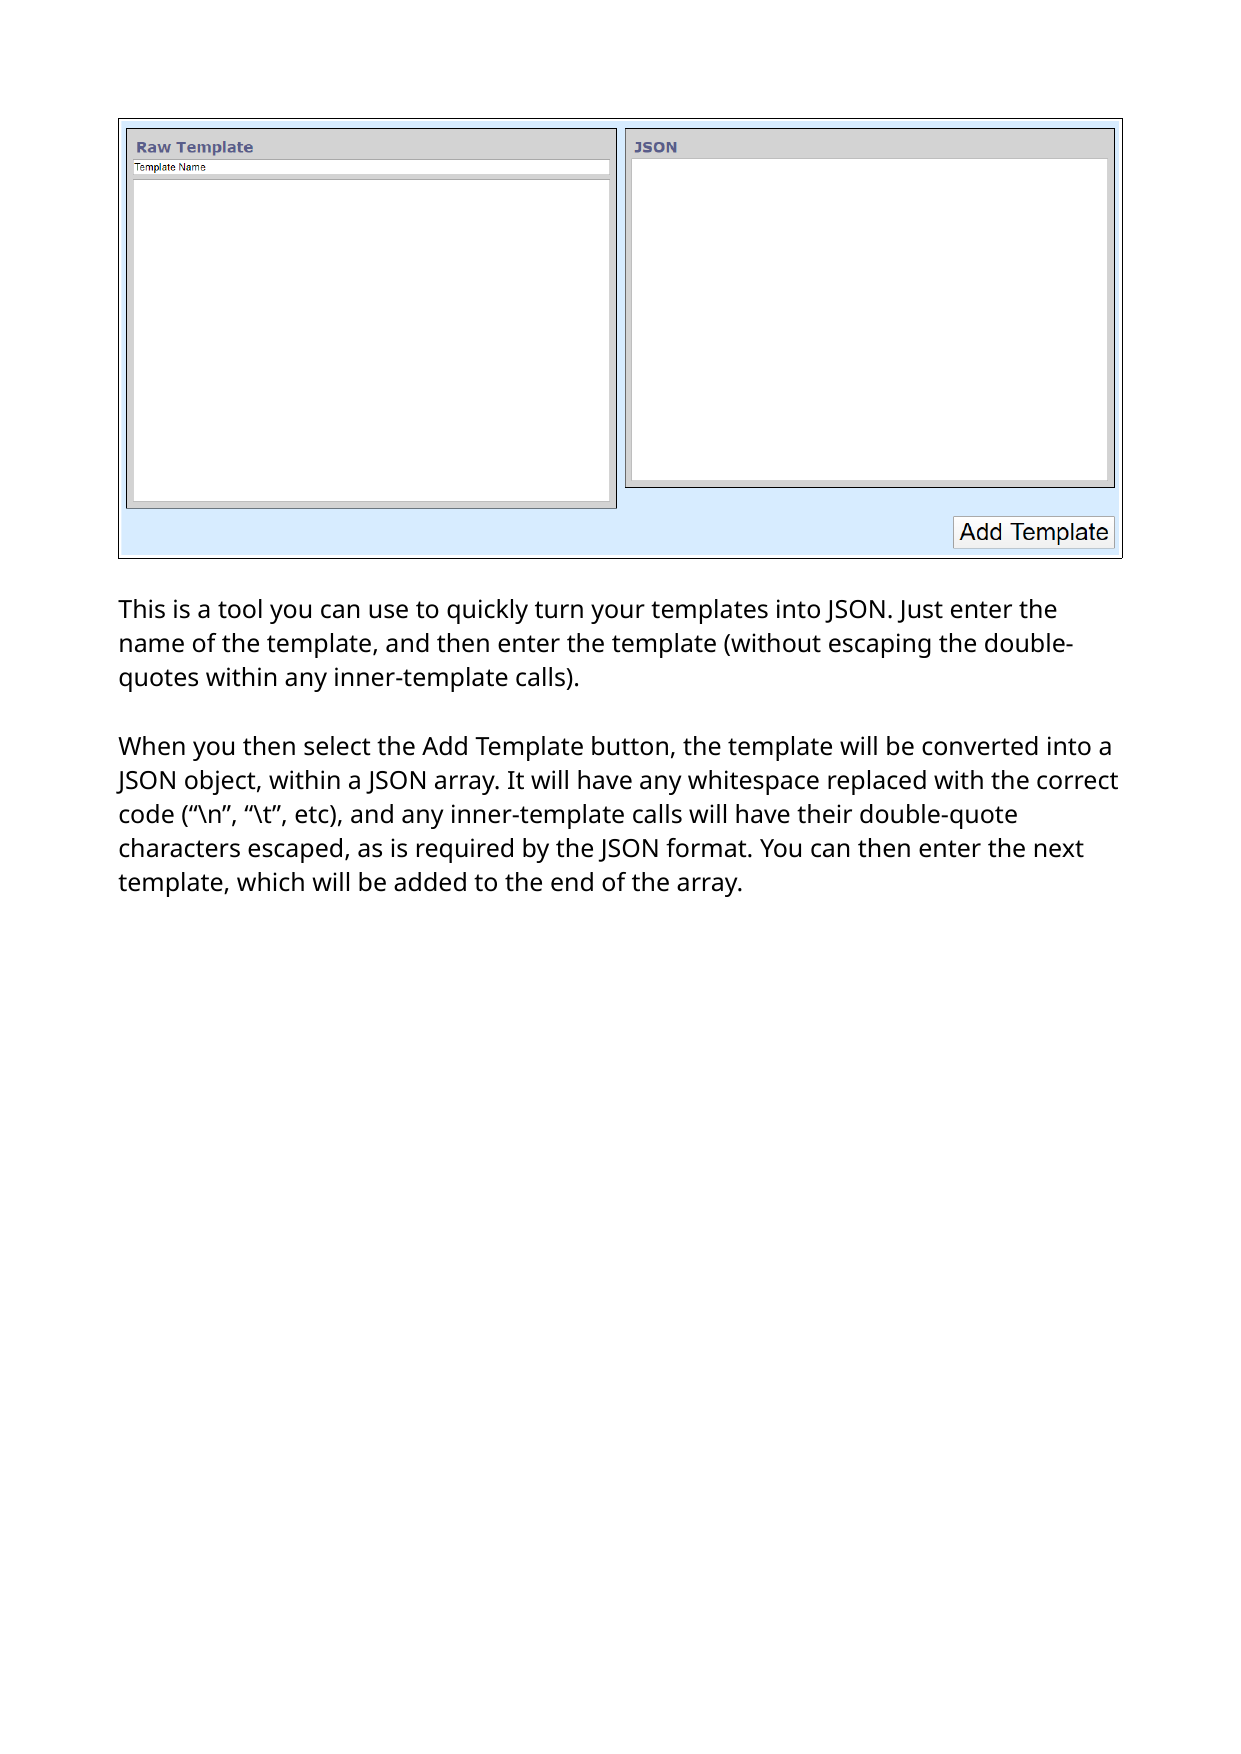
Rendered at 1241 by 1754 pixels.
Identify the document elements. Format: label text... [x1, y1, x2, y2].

picture [121, 121, 1119, 555]
text This is a tool you can use to quickly turn your templates into JSON. Just enter the name of the template, and then enter the template (without escaping the double-quotes within any inner-template calls). [118, 592, 1122, 694]
text When you then select the Add Template button, the template will be converted into a JSON object, within a JSON array. It will have any whitespace replaced with the correct code (“\n”, “\t”, etc), and any inner-template calls will have their double-quote characters escaped, as is required by the JSON format. You can then enter the next template, which will be added to the end of the array. [118, 728, 1122, 898]
